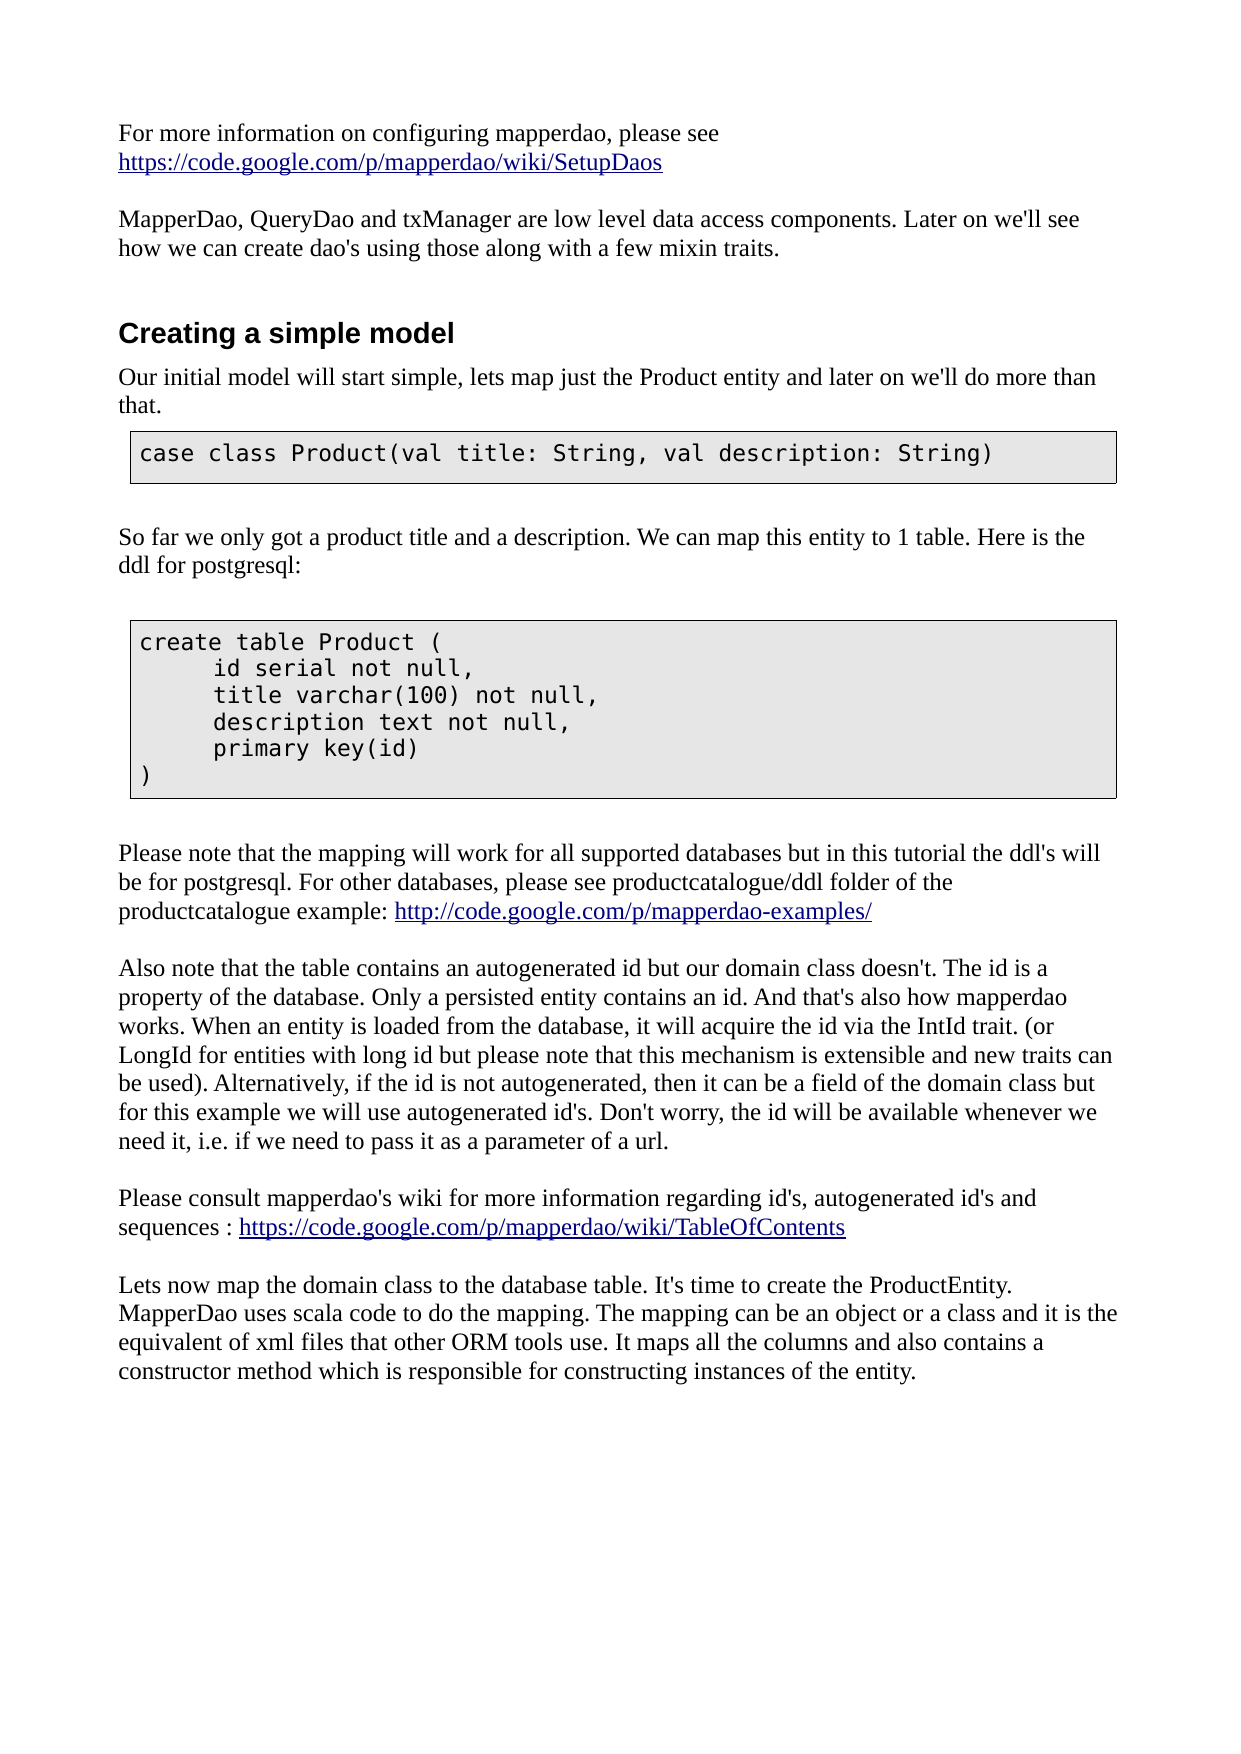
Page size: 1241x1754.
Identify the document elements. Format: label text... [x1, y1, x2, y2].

text primary key(id) [139, 736, 1107, 762]
text Please consult mapperdao's wiki for more information regarding id's, autogenerated id's and sequences : https://code.google.com/p/mapperdao/wiki/TableOfContents [118, 1183, 1122, 1241]
text For more information on configuring mapperdao, please see https://code.google.com/p/mapperdao/wiki/SetupDaos [118, 118, 1122, 176]
text So far we only got a product title and a description. We can map this entity to 1 table. Here is the ddl for postgresql: [118, 522, 1122, 579]
subtitle Creating a simple model [118, 316, 1122, 349]
text title varchar(100) not null, [139, 682, 1107, 709]
text Also note that the table contains an autogenerated id but our domain class doesn't. The id is a property of the database. Only a persisted entity contains an id. And that's also how mapperdao works. When an entity is loaded from the database, it will acquire the id via the IntId trait. (or LongId for entities with long id but please note that this mechanism is extensible and new traits can be used). Alternatively, if the id is not autogenerated, then it can be a field of the domain class but for this example we will use autogenerated id's. Don't worry, the id will be available whenever we need it, i.e. if we need to pass it as a parameter of a url. [118, 953, 1122, 1155]
text description text not null, [139, 709, 1107, 736]
text ) [139, 762, 1107, 789]
text case class Product(val title: String, val description: String) [139, 440, 1107, 467]
text id serial not null, [139, 656, 1107, 682]
text Please note that the mapping will work for all supported databases but in this tutorial the ddl's will be for postgresql. For other databases, please see productcatalogue/ddl folder of the productcatalogue example: http://code.google.com/p/mapperdao-examples/ [118, 838, 1122, 925]
text Our initial model will start simple, lets map just the Product entity and later on we'll do more than that. [118, 362, 1122, 419]
text Lets now map the domain class to the database table. It's time to create the ProductEntity. MapperDao uses scala code to do the mapping. The mapping can be an object or a class and it is the equivalent of xml files that other ORM tools use. It maps all the columns and also contains a constructor method which is responsible for constructing instances of the entity. [118, 1270, 1122, 1385]
text create table Product ( [139, 629, 1107, 656]
text MapperDao, QueryDao and txManager are low level data access components. Later on we'll see how we can create dao's using those along with a few mixin traits. [118, 204, 1122, 262]
